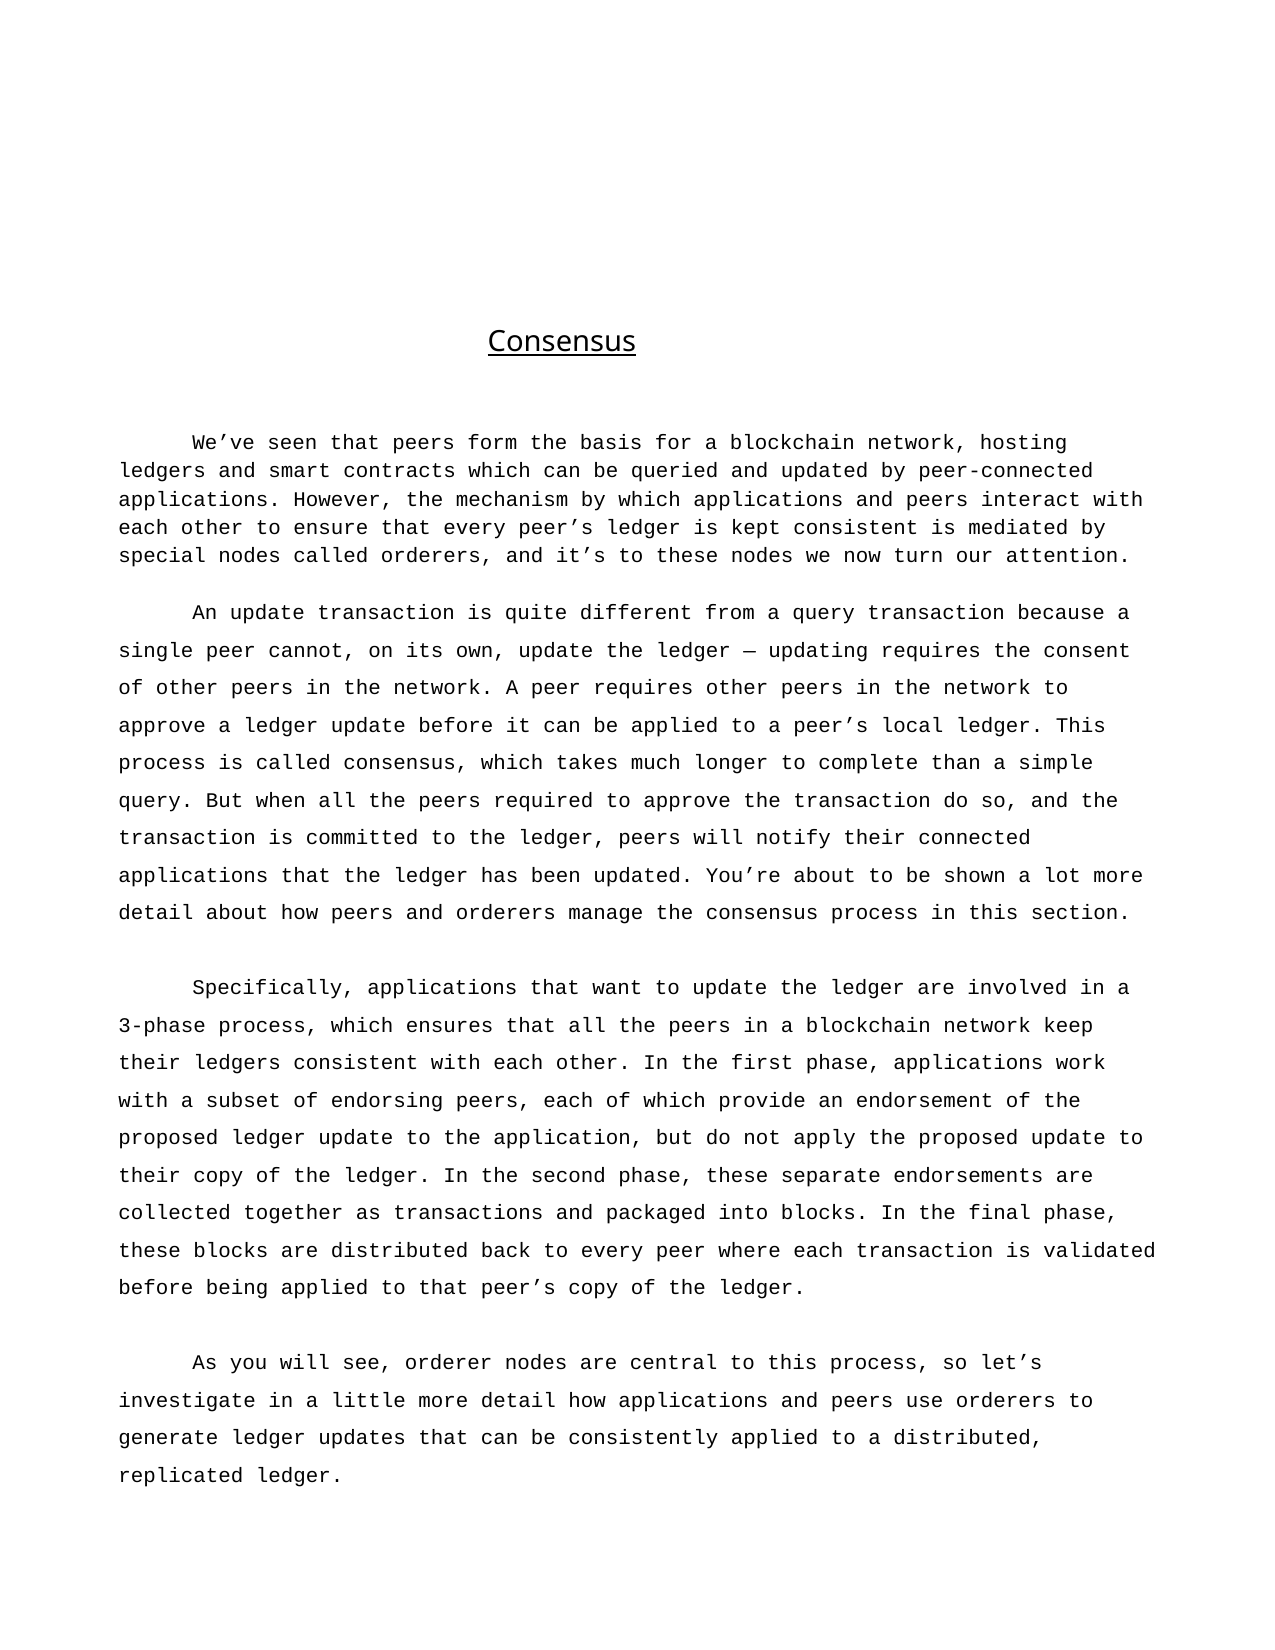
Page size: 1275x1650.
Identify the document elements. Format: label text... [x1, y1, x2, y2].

text Consensus [118, 321, 1157, 360]
text An update transaction is quite different from a query transaction because a single peer cannot, on its own, update the ledger — updating requires the consent of other peers in the network. A peer requires other peers in the network to approve a ledger update before it can be applied to a peer’s local ledger. This process is called consensus, which takes much longer to complete than a simple query. But when all the peers required to approve the transaction do so, and the transaction is committed to the ledger, peers will notify their connected applications that the ledger has been updated. You’re about to be shown a lot more detail about how peers and orderers manage the consensus process in this section. [118, 588, 1157, 926]
text We’ve seen that peers form the basis for a blockchain network, hosting ledgers and smart contracts which can be queried and updated by peer-connected applications. However, the mechanism by which applications and peers interact with each other to ensure that every peer’s ledger is kept consistent is mediated by special nodes called orderers, and it’s to these nodes we now turn our attention. [118, 432, 1157, 569]
text As you will see, orderer nodes are central to this process, so let’s investigate in a little more detail how applications and peers use orderers to generate ledger updates that can be consistently applied to a distributed, replicated ledger. [118, 1338, 1157, 1488]
text Specifically, applications that want to update the ledger are involved in a 3-phase process, which ensures that all the peers in a blockchain network keep their ledgers consistent with each other. In the first phase, applications work with a subset of endorsing peers, each of which provide an endorsement of the proposed ledger update to the application, but do not apply the proposed update to their copy of the ledger. In the second phase, these separate endorsements are collected together as transactions and packaged into blocks. In the final phase, these blocks are distributed back to every peer where each transaction is validated before being applied to that peer’s copy of the ledger. [118, 963, 1157, 1301]
